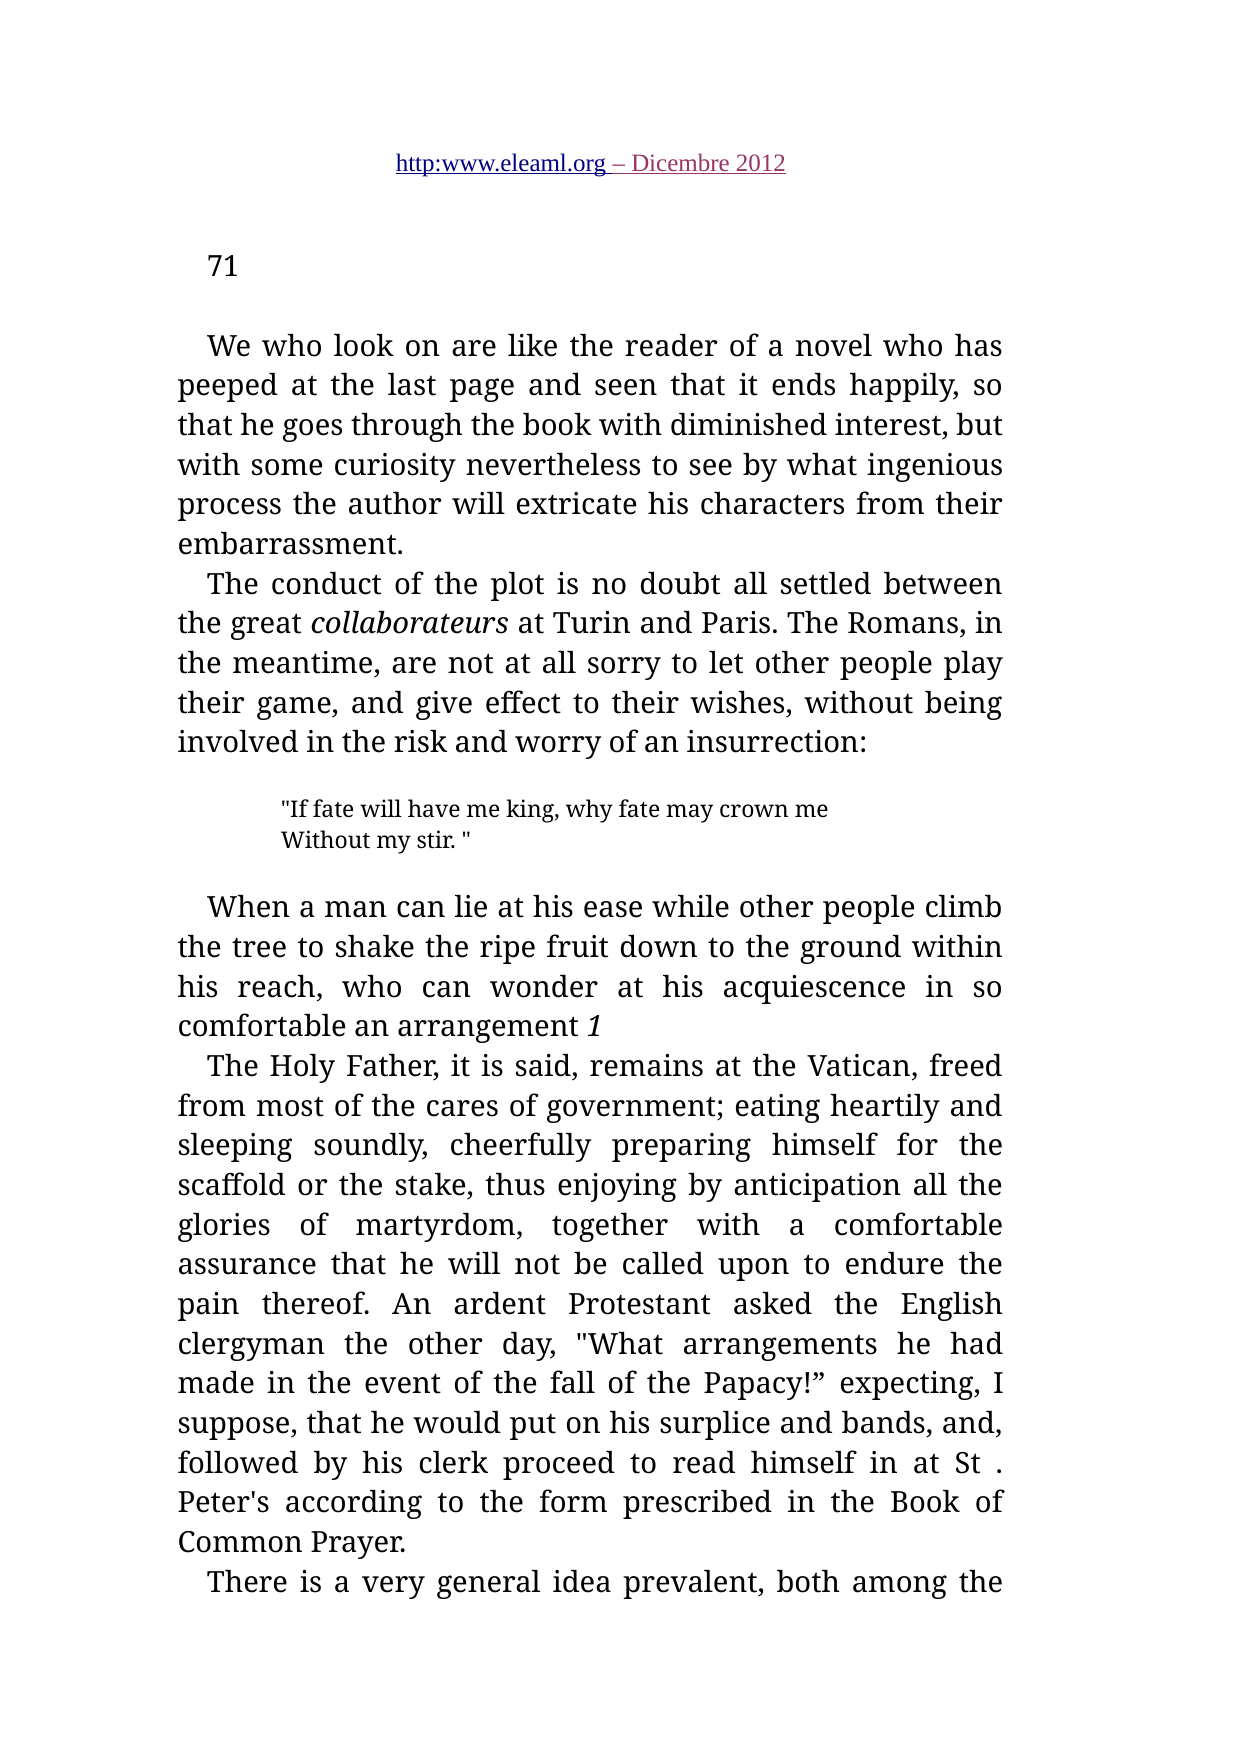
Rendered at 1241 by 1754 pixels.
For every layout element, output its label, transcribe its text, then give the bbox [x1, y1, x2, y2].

text The Holy Father, it is said, remains at the Vatican, freed from most of the cares of government; eating heartily and sleeping soundly, cheerfully preparing himself for the scaffold or the stake, thus enjoying by anticipation all the glories of martyrdom, together with a comfortable assurance that he will not be called upon to endure the pain thereof. An ardent Protestant asked the English clergyman the other day, "What arrangements he had made in the event of the fall of the Papacy!” expecting, I suppose, that he would put on his surplice and bands, and, followed by his clerk proceed to read himself in at St . Peter's according to the form prescribed in the Book of Common Prayer. [177, 1045, 1004, 1561]
text There is a very general idea prevalent, both among the [177, 1561, 1004, 1601]
text Without my stir. " [251, 824, 1004, 855]
text When a man can lie at his ease while other people climb the tree to shake the ripe fruit down to the ground within his reach, who can wonder at his acquiescence in so comfortable an arrangement 1 [177, 886, 1004, 1045]
text "If fate will have me king, why fate may crown me [251, 793, 1004, 824]
text 71 [177, 246, 1004, 285]
text The conduct of the plot is no doubt all settled between the great collaborateurs at Turin and Paris. The Romans, in the meantime, are not at all sorry to let other people play their game, and give effect to their wishes, without being involved in the risk and worry of an insurrection: [177, 563, 1004, 761]
text We who look on are like the reader of a novel who has peeped at the last page and seen that it ends happily, so that he goes through the book with diminished interest, but with some curiosity nevertheless to see by what ingenious process the author will extricate his characters from their embarrassment. [177, 325, 1004, 563]
